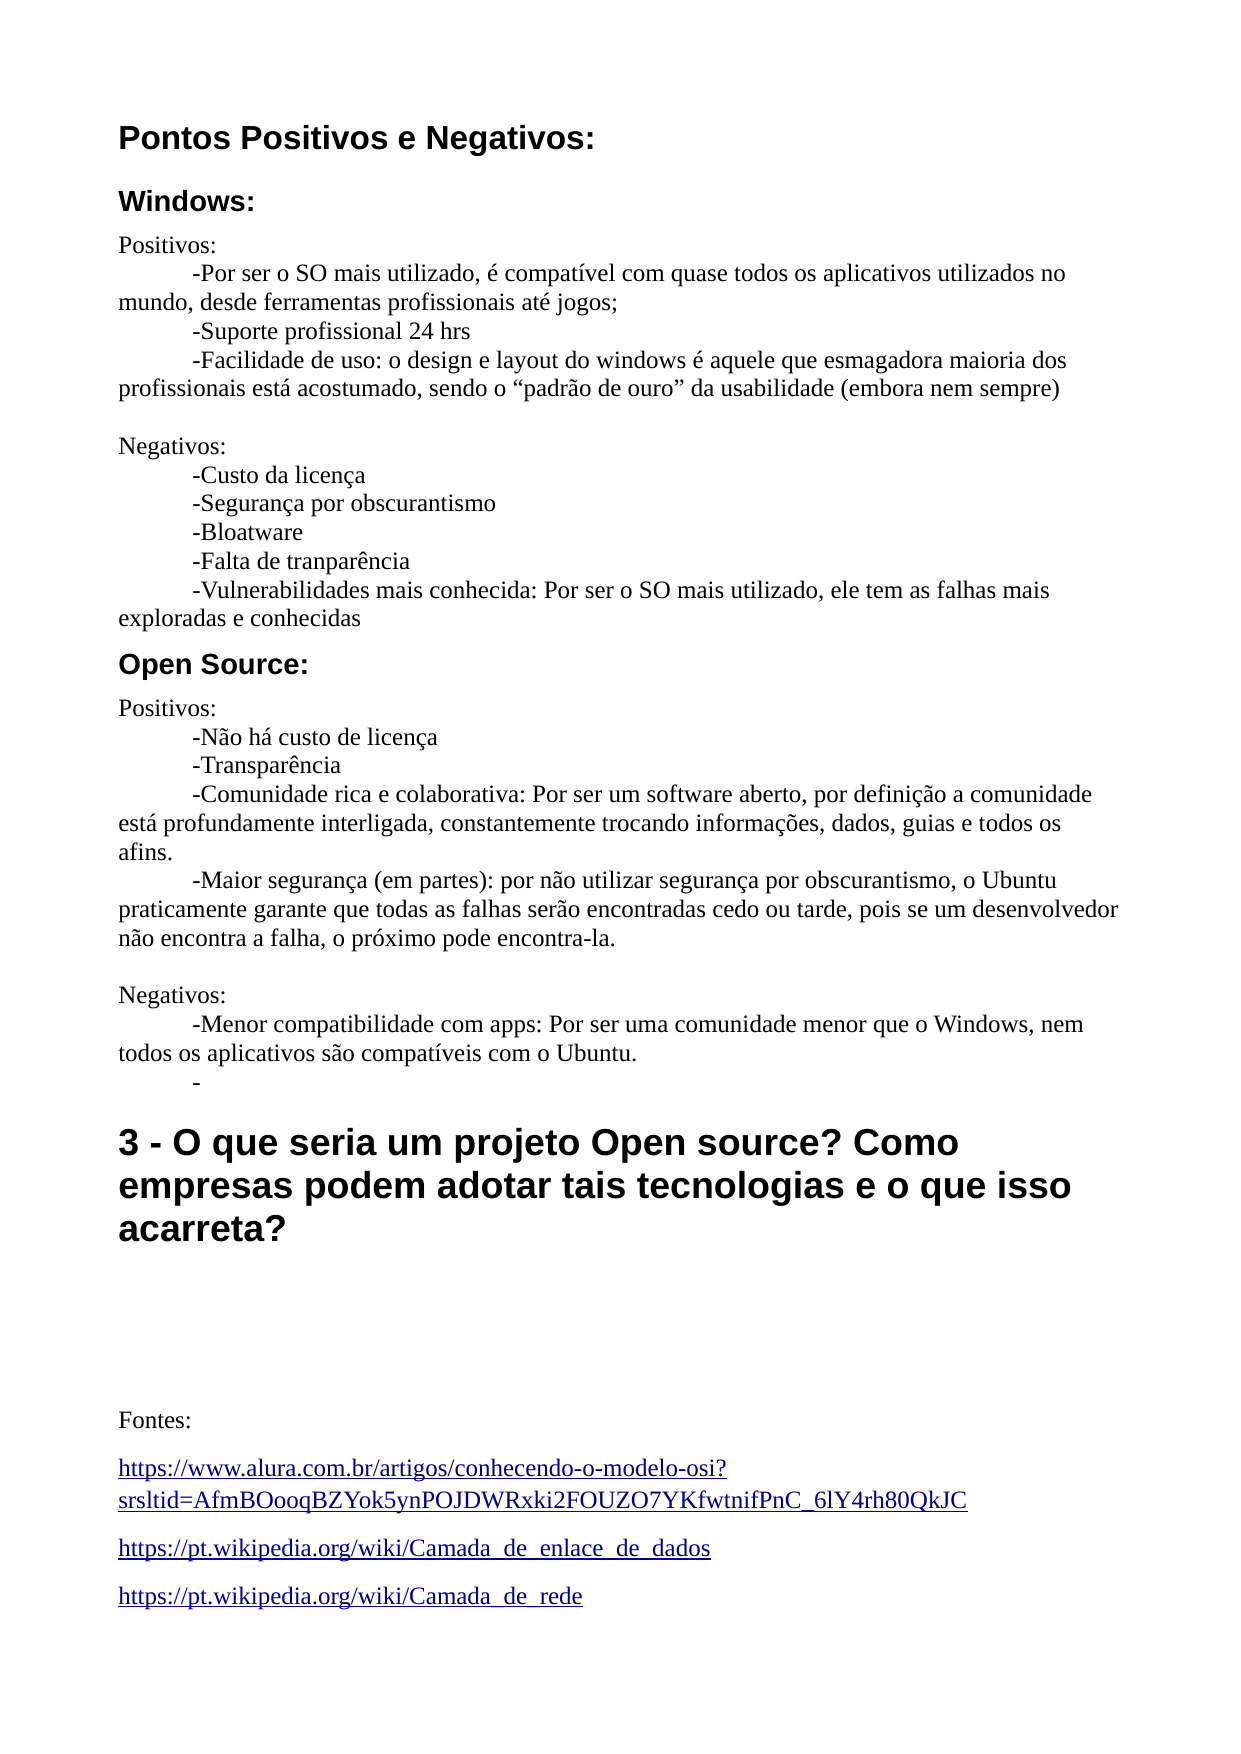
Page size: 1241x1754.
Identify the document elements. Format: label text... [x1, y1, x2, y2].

text Positivos: [118, 693, 1122, 722]
text Negativos: [118, 402, 1122, 460]
text -Falta de tranparência [118, 546, 1122, 575]
text -Custo da licença [118, 460, 1122, 488]
text Fontes: [118, 1405, 1122, 1434]
text https://pt.wikipedia.org/wiki/Camada_de_enlace_de_dados [118, 1533, 1122, 1562]
text https://www.alura.com.br/artigos/conhecendo-o-modelo-osi?srsltid=AfmBOooqBZYok5ynPOJDWRxki2FOUZO7YKfwtnifPnC_6lY4rh80QkJC [118, 1453, 1122, 1514]
text Positivos: [118, 230, 1122, 258]
text -Por ser o SO mais utilizado, é compatível com quase todos os aplicativos utilizados no mundo, desde ferramentas profissionais até jogos; [118, 258, 1122, 316]
subtitle Pontos Positivos e Negativos: [118, 118, 1122, 157]
text - [118, 1067, 1122, 1095]
text -Comunidade rica e colaborativa: Por ser um software aberto, por definição a comunidade está profundamente interligada, constantemente trocando informações, dados, guias e todos os afins. [118, 779, 1122, 865]
subtitle Open Source: [118, 647, 1122, 680]
subtitle Windows: [118, 184, 1122, 217]
text -Bloatware [118, 517, 1122, 546]
text -Suporte profissional 24 hrs [118, 316, 1122, 345]
text -Facilidade de uso: o design e layout do windows é aquele que esmagadora maioria dos profissionais está acostumado, sendo o “padrão de ouro” da usabilidade (embora nem sempre) [118, 345, 1122, 402]
text -Vulnerabilidades mais conhecida: Por ser o SO mais utilizado, ele tem as falhas mais exploradas e conhecidas [118, 575, 1122, 632]
text -Transparência [118, 750, 1122, 779]
text -Não há custo de licença [118, 722, 1122, 750]
text -Menor compatibilidade com apps: Por ser uma comunidade menor que o Windows, nem todos os aplicativos são compatíveis com o Ubuntu. [118, 1009, 1122, 1067]
text -Segurança por obscurantismo [118, 488, 1122, 517]
text -Maior segurança (em partes): por não utilizar segurança por obscurantismo, o Ubuntu praticamente garante que todas as falhas serão encontradas cedo ou tarde, pois se um desenvolvedor não encontra a falha, o próximo pode encontra-la. [118, 865, 1122, 952]
subtitle 3 - O que seria um projeto Open source? Como empresas podem adotar tais tecnologias e o que isso acarreta? [118, 1120, 1122, 1250]
text Negativos: [118, 952, 1122, 1009]
text https://pt.wikipedia.org/wiki/Camada_de_rede [118, 1581, 1122, 1609]
